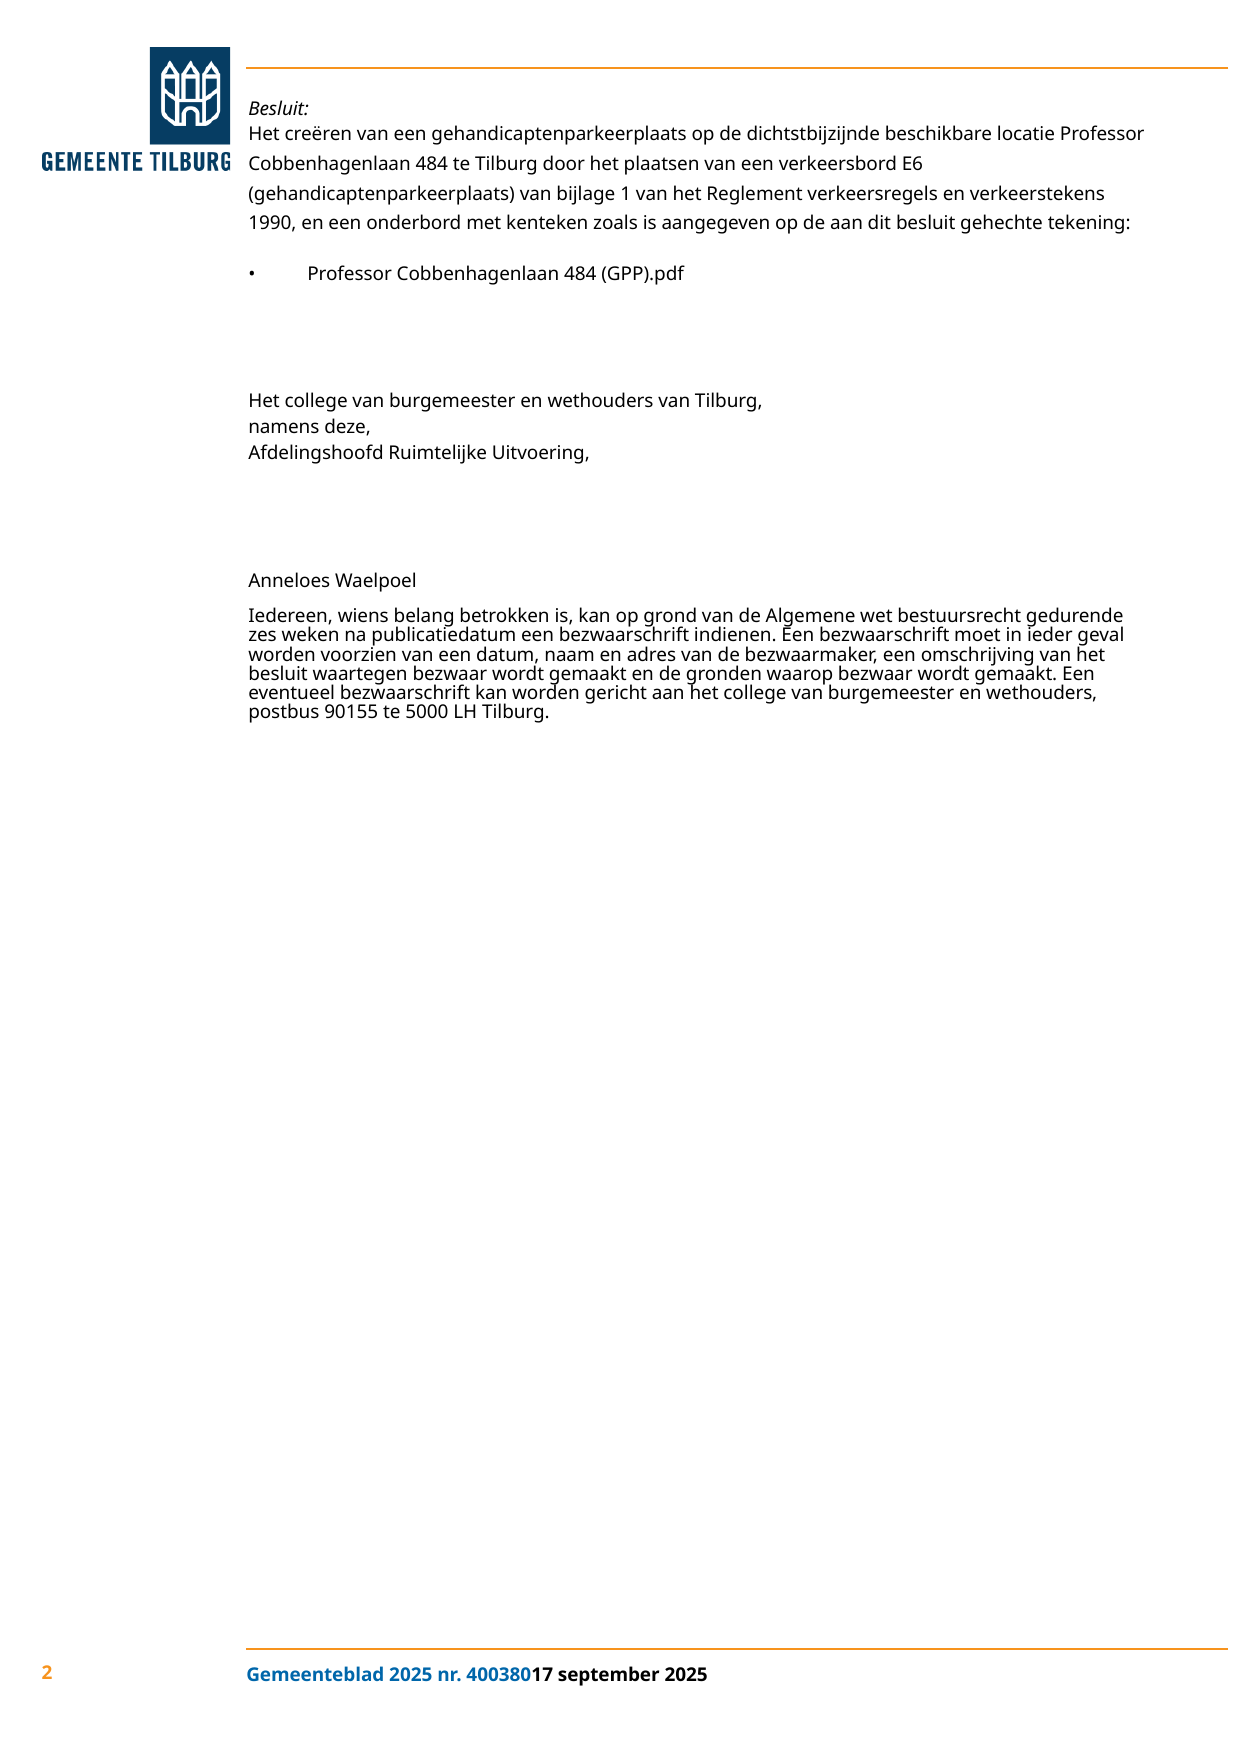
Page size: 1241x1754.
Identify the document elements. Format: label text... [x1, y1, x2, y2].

text namens deze, [248, 413, 1152, 439]
text Anneloes Waelpoel [248, 568, 1152, 593]
text Afdelingshoofd Ruimtelijke Uitvoering, [248, 439, 1152, 465]
text Het creëren van een gehandicaptenparkeerplaats op de dichtstbijzijnde beschikbare locatie Professor Cobbenhagenlaan 484 te Tilburg door het plaatsen van een verkeersbord E6 (gehandicaptenparkeerplaats) van bijlage 1 van het Reglement verkeersregels en verkeerstekens 1990, en een onderbord met kenteken zoals is aangegeven op de aan dit besluit gehechte tekening: [248, 121, 1152, 235]
picture [41, 47, 231, 172]
text Besluit: [248, 95, 1152, 121]
list Professor Cobbenhagenlaan 484 (GPP).pdf [248, 260, 1152, 285]
text Iedereen, wiens belang betrokken is, kan op grond van de Algemene wet bestuursrecht gedurende zes weken na publicatiedatum een bezwaarschrift indienen. Een bezwaarschrift moet in ieder geval worden voorzien van een datum, naam en adres van de bezwaarmaker, een omschrijving van het besluit waartegen bezwaar wordt gemaakt en de gronden waarop bezwaar wordt gemaakt. Een eventueel bezwaarschrift kan worden gericht aan het college van burgemeester en wethouders, postbus 90155 te 5000 LH Tilburg. [248, 607, 1152, 723]
text Het college van burgemeester en wethouders van Tilburg, [248, 387, 1152, 413]
